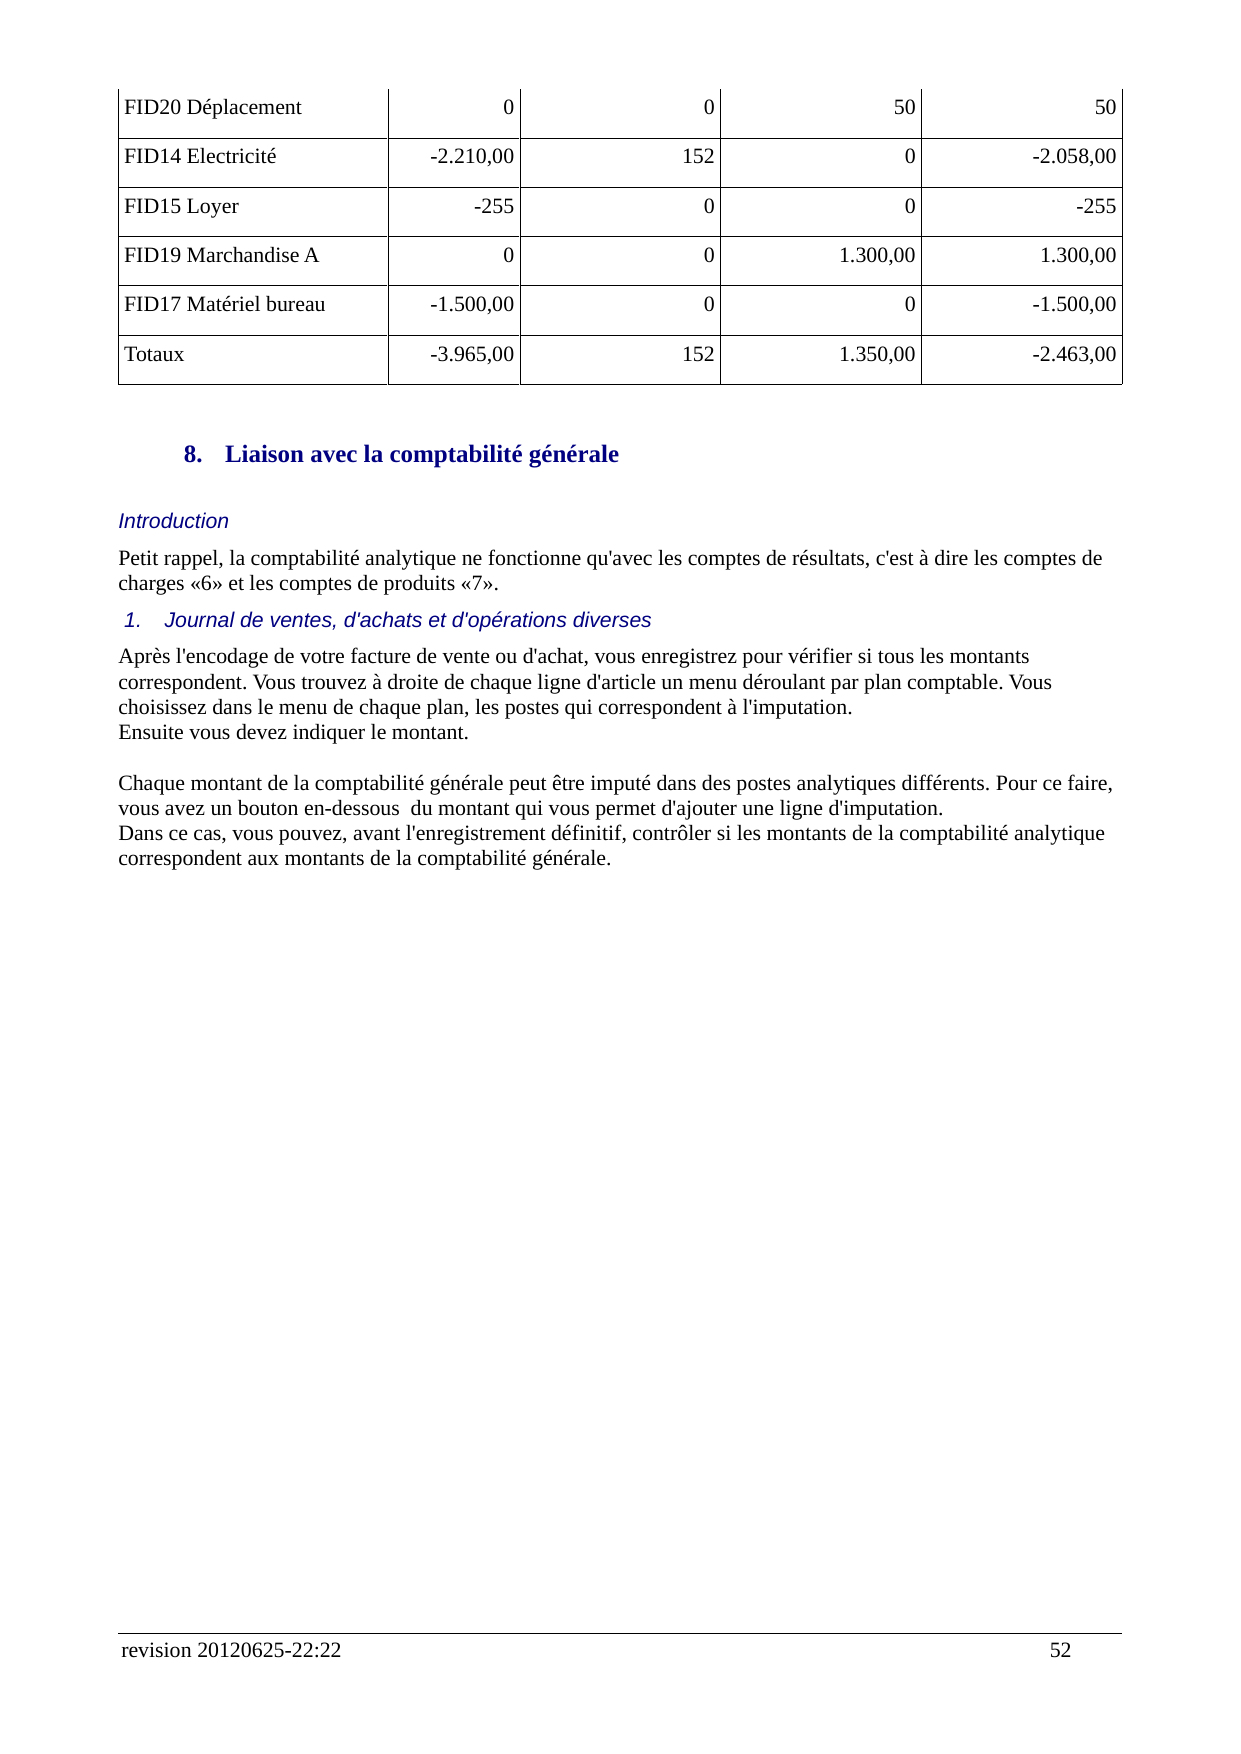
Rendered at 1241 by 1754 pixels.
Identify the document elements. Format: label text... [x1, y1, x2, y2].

table_cell 0 [721, 188, 921, 236]
table_cell 152 [521, 139, 720, 187]
text Dans ce cas, vous pouvez, avant l'enregistrement définitif, contrôler si les montants de la comptabilité analytique correspondent aux montants de la comptabilité générale. [118, 820, 1122, 870]
table_cell -255 [922, 188, 1122, 236]
subtitle Introduction [118, 509, 1122, 533]
table_cell 1.300,00 [922, 237, 1122, 285]
table_cell 152 [521, 336, 720, 384]
text Chaque montant de la comptabilité générale peut être imputé dans des postes analytiques différents. Pour ce faire, vous avez un bouton en-dessous du montant qui vous permet d'ajouter une ligne d'imputation. [118, 769, 1122, 820]
table_cell FID19 Marchandise A [119, 237, 387, 285]
table_cell FID17 Matériel bureau [119, 286, 387, 335]
table_cell 0 [521, 188, 720, 236]
text Après l'encodage de votre facture de vente ou d'achat, vous enregistrez pour vérifier si tous les montants correspondent. Vous trouvez à droite de chaque ligne d'article un menu déroulant par plan comptable. Vous choisissez dans le menu de chaque plan, les postes qui correspondent à l'imputation. [118, 643, 1122, 719]
table_cell -2.463,00 [922, 336, 1122, 384]
table_cell 0 [721, 286, 921, 335]
subtitle Liaison avec la comptabilité générale [177, 439, 1122, 468]
table_cell 0 [521, 89, 720, 138]
table_cell -3.965,00 [389, 336, 519, 384]
table_cell -2.058,00 [922, 139, 1122, 187]
table_cell -255 [389, 188, 519, 236]
table_cell FID15 Loyer [119, 188, 387, 236]
table_cell Totaux [119, 336, 387, 384]
table_cell 0 [389, 89, 519, 138]
table_cell -2.210,00 [389, 139, 519, 187]
table_cell 0 [389, 237, 519, 285]
table_cell 0 [521, 237, 720, 285]
table_cell 0 [721, 139, 921, 187]
table_cell -1.500,00 [922, 286, 1122, 335]
table_cell FID14 Electricité [119, 139, 387, 187]
table_cell 1.300,00 [721, 237, 921, 285]
text Petit rappel, la comptabilité analytique ne fonctionne qu'avec les comptes de résultats, c'est à dire les comptes de charges «6» et les comptes de produits «7». [118, 545, 1122, 596]
table_cell 1.350,00 [721, 336, 921, 384]
text Ensuite vous devez indiquer le montant. [118, 719, 1122, 744]
table_cell 50 [721, 89, 921, 138]
subtitle Journal de ventes, d'achats et d'opérations diverses [118, 607, 1122, 632]
table_cell FID20 Déplacement [119, 89, 387, 138]
table_cell 50 [922, 89, 1122, 138]
table_cell -1.500,00 [389, 286, 519, 335]
table_cell 0 [521, 286, 720, 335]
